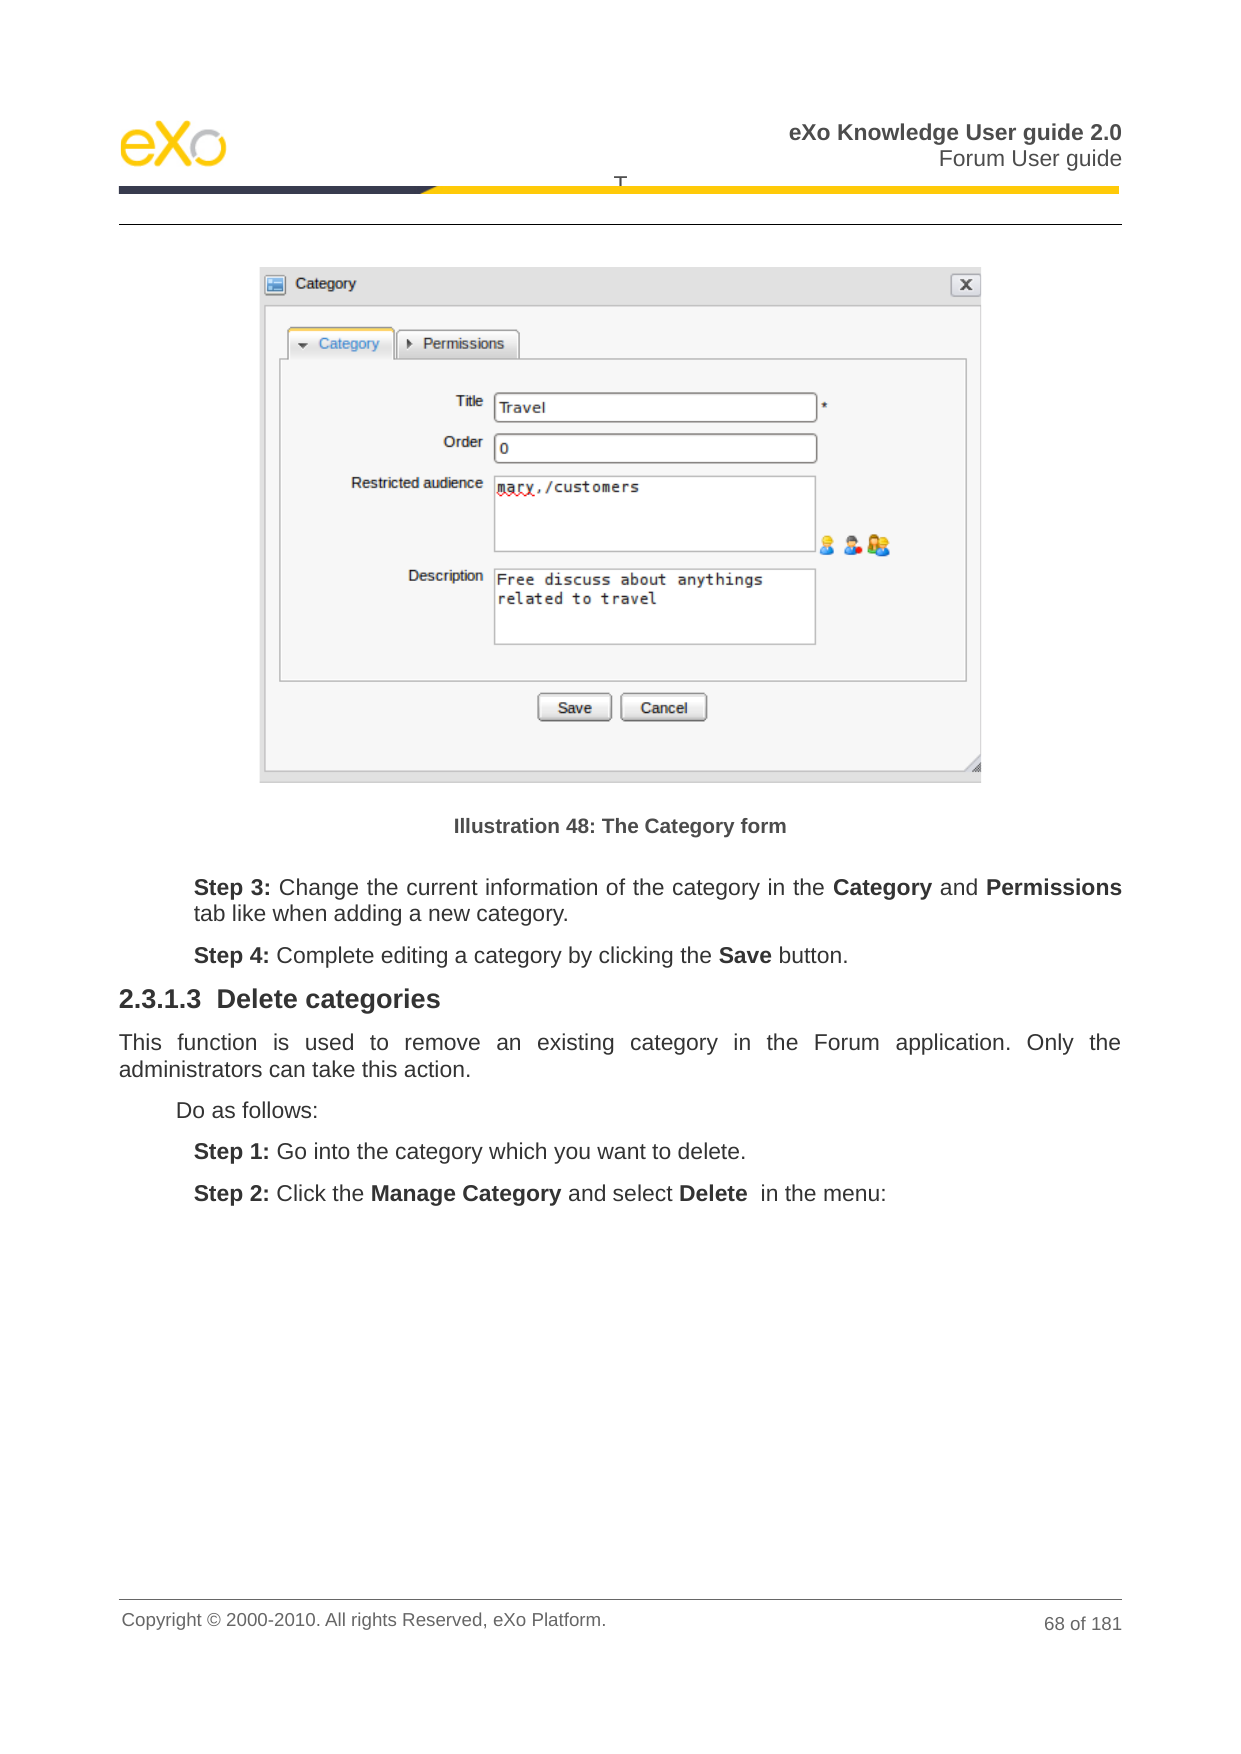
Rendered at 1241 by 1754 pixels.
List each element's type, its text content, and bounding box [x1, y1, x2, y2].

list Step 3: Change the current information of the category in the Category and Permissions tab like when adding a new category. [156, 874, 1122, 927]
text Do as follows: [118, 1097, 1122, 1123]
picture [118, 186, 1119, 194]
list Step 4: Complete editing a category by clicking the Save button. [156, 942, 1122, 968]
text Illustration 48: The Category form [229, 783, 1011, 838]
subtitle Delete categories [118, 983, 1122, 1014]
picture [259, 267, 982, 783]
list Step 1: Go into the category which you want to delete. [156, 1138, 1122, 1165]
picture [120, 120, 227, 167]
list Step 2: Click the Manage Category and select Delete in the menu: [156, 1180, 1122, 1206]
text This function is used to remove an existing category in the Forum application. Only the administrators can take this action. [118, 1029, 1122, 1082]
